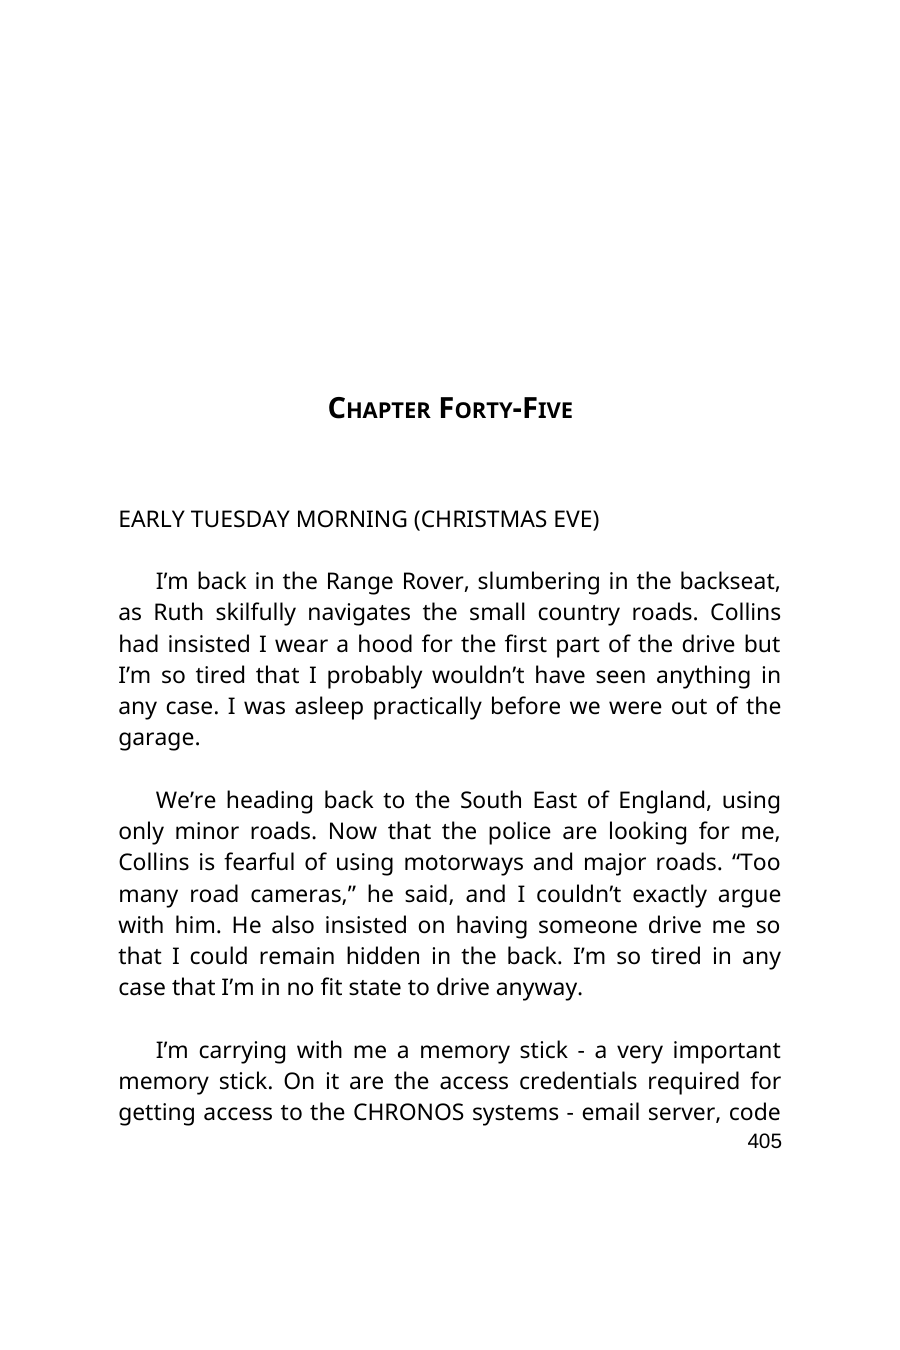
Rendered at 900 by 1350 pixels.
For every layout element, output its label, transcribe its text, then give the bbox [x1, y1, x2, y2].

text I’m carrying with me a memory stick - a very important memory stick. On it are the access credentials required for getting access to the CHRONOS systems - email server, code [118, 1034, 782, 1127]
text CHAPTER FORTY-FIVE [118, 388, 782, 427]
text EARLY TUESDAY MORNING (CHRISTMAS EVE) [118, 502, 782, 534]
text We’re heading back to the South East of England, using only minor roads. Now that the police are looking for me, Collins is fearful of using motorways and major roads. “Too many road cameras,” he said, and I couldn’t exactly argue with him. He also insisted on having someone drive me so that I could remain hidden in the back. I’m so tired in any case that I’m in no fit state to drive anyway. [118, 784, 782, 1002]
text I’m back in the Range Rover, slumbering in the backseat, as Ruth skilfully navigates the small country roads. Collins had insisted I wear a hood for the first part of the drive but I’m so tired that I probably wouldn’t have seen anything in any case. I was asleep practically before we were out of the garage. [118, 565, 782, 752]
